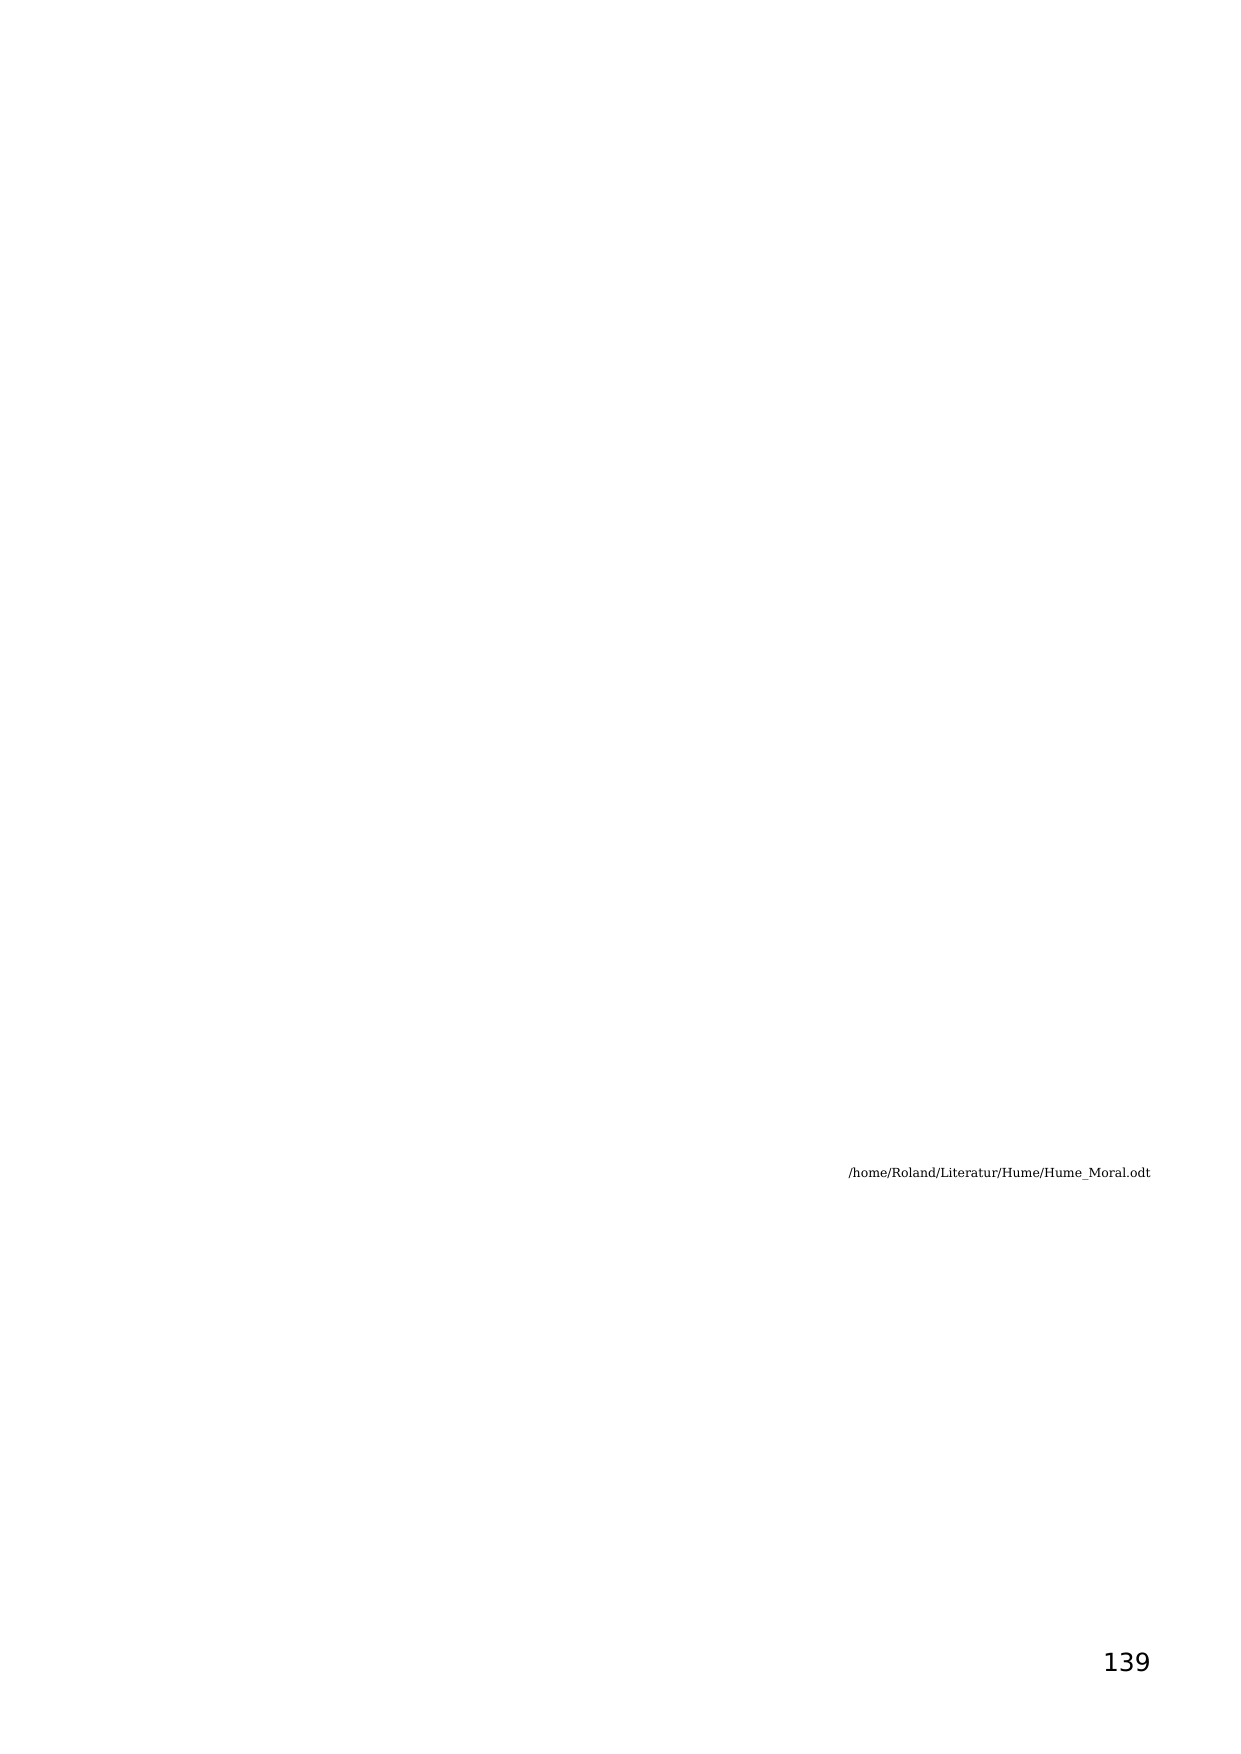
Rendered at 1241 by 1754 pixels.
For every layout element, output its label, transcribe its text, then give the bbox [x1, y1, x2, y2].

text /home/Roland/Literatur/Hume/Hume_Moral.odt [150, 1154, 1151, 1180]
